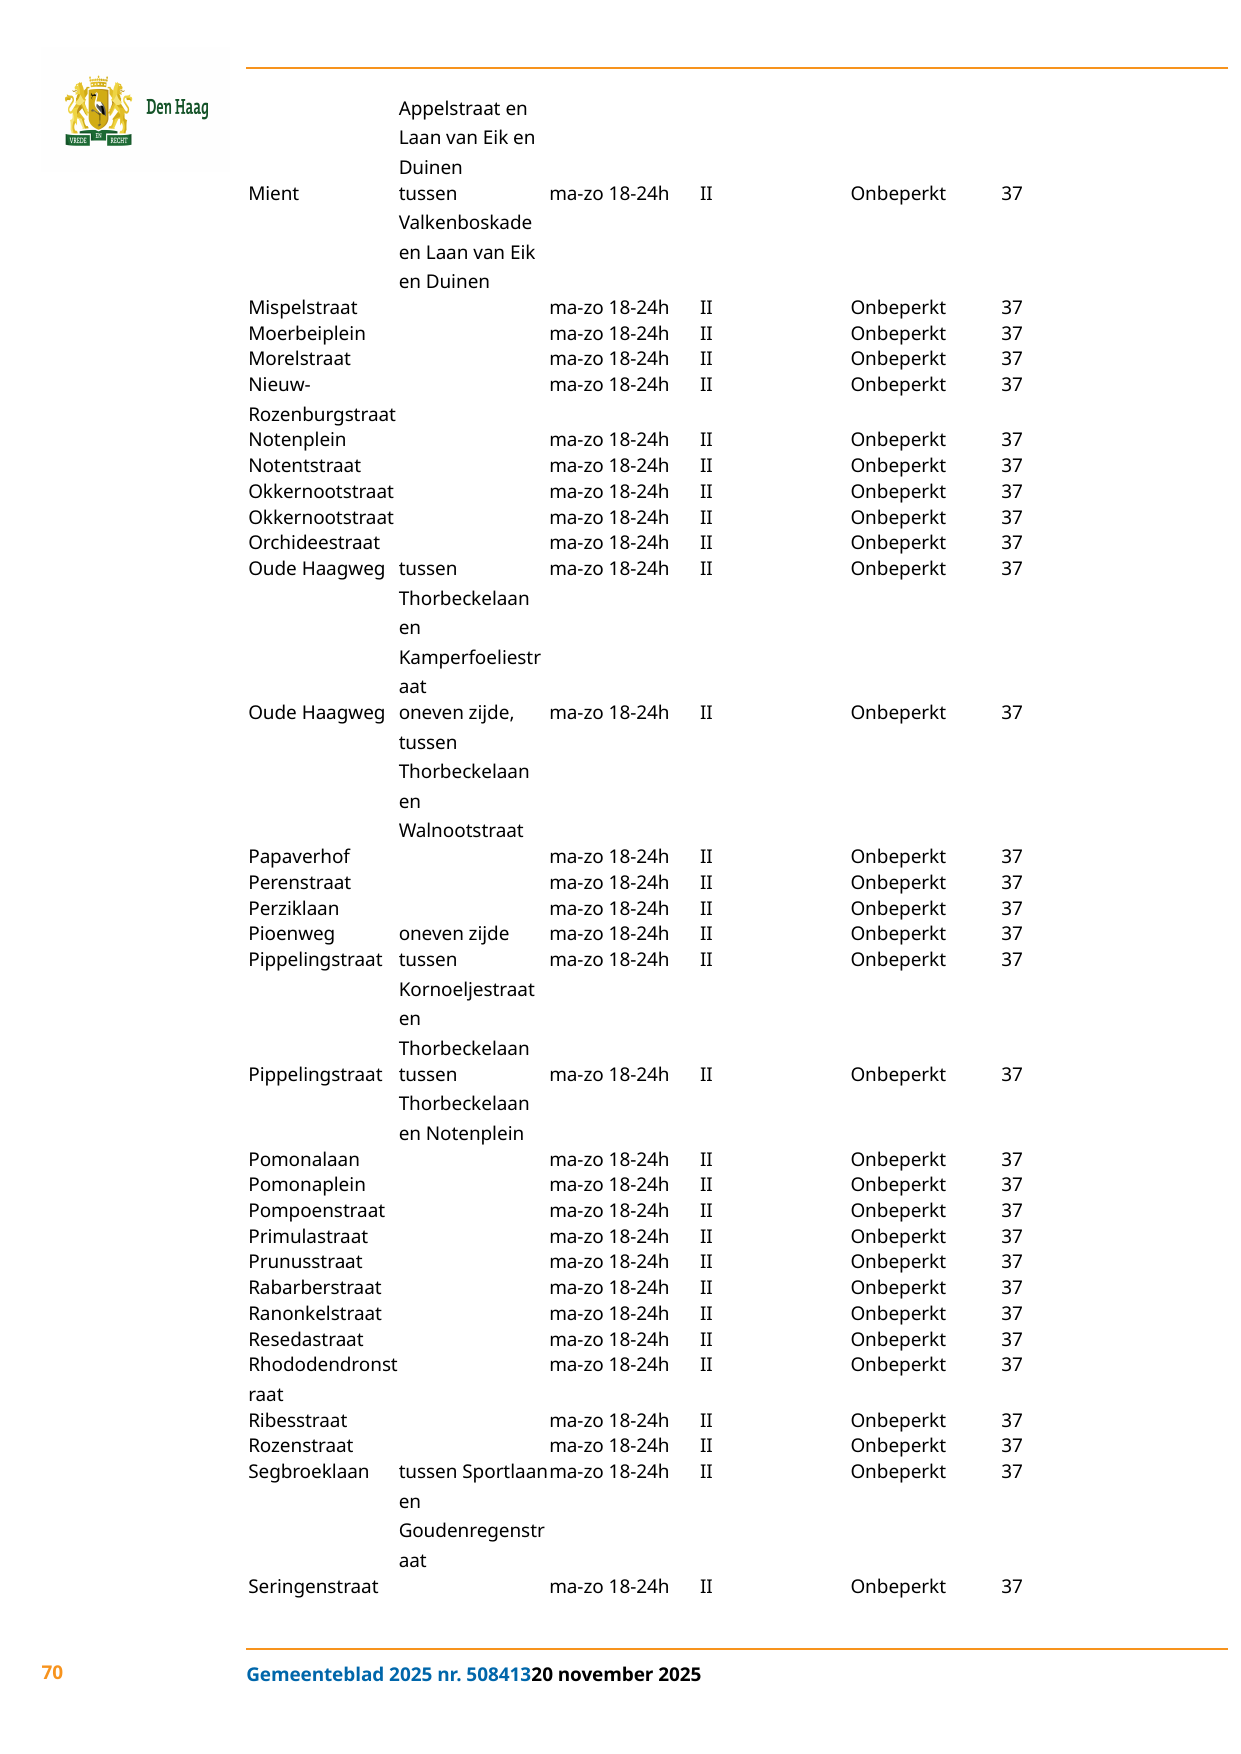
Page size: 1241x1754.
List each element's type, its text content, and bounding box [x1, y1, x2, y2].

table_cell Onbeperkt [850, 1352, 1001, 1407]
table_cell 37 [1001, 1352, 1152, 1407]
table_cell ma-zo 18-24h [549, 180, 700, 294]
table_cell [399, 1326, 549, 1352]
table_cell 37 [1001, 504, 1152, 529]
table_cell tussen Kornoeljestraat en Thorbeckelaan [399, 946, 549, 1061]
table_cell 37 [1001, 946, 1152, 1061]
table_cell tussen Thorbeckelaan en Notenplein [399, 1061, 549, 1146]
table_cell Perenstraat [248, 869, 398, 895]
table_cell 37 [1001, 1061, 1152, 1146]
table_cell ma-zo 18-24h [549, 346, 700, 371]
table_cell Notentstraat [248, 453, 398, 478]
table_cell II [700, 478, 850, 504]
table_cell Seringenstraat [248, 1573, 398, 1598]
table_cell [399, 1352, 549, 1407]
table_cell Onbeperkt [850, 869, 1001, 895]
table_cell [700, 95, 850, 180]
table_cell 37 [1001, 453, 1152, 478]
table_cell Pippelingstraat [248, 946, 398, 1061]
table_cell Onbeperkt [850, 555, 1001, 699]
table_cell 37 [1001, 1326, 1152, 1352]
table_cell [399, 371, 549, 427]
table_cell [399, 1171, 549, 1197]
table_cell ma-zo 18-24h [549, 1197, 700, 1223]
table_cell Orchideestraat [248, 530, 398, 555]
table_cell Mispelstraat [248, 294, 398, 320]
table_cell 37 [1001, 1407, 1152, 1433]
table_cell II [700, 346, 850, 371]
table_cell [399, 1223, 549, 1249]
table_cell Mient [248, 180, 398, 294]
table_cell 37 [1001, 1249, 1152, 1274]
table_cell II [700, 869, 850, 895]
table_cell Onbeperkt [850, 1326, 1001, 1352]
table_cell Onbeperkt [850, 478, 1001, 504]
table_cell Onbeperkt [850, 1249, 1001, 1274]
table_cell [399, 1249, 549, 1274]
table_cell Perziklaan [248, 895, 398, 921]
table_cell oneven zijde [399, 921, 549, 946]
table_cell ma-zo 18-24h [549, 844, 700, 869]
table_cell II [700, 1274, 850, 1300]
table_cell Oude Haagweg [248, 699, 398, 843]
table_cell ma-zo 18-24h [549, 530, 700, 555]
table_cell Notenplein [248, 427, 398, 452]
table_cell Primulastraat [248, 1223, 398, 1249]
table_cell Okkernootstraat [248, 478, 398, 504]
table_cell [399, 530, 549, 555]
table_cell II [700, 1458, 850, 1573]
table_cell 37 [1001, 1171, 1152, 1197]
table_cell Onbeperkt [850, 320, 1001, 346]
table_cell Pomonaplein [248, 1171, 398, 1197]
table_cell II [700, 1146, 850, 1171]
table_cell Onbeperkt [850, 1407, 1001, 1433]
table_cell II [700, 530, 850, 555]
table_cell Onbeperkt [850, 844, 1001, 869]
table_cell [399, 453, 549, 478]
table_cell II [700, 1300, 850, 1326]
table_cell Onbeperkt [850, 699, 1001, 843]
table_cell II [700, 427, 850, 452]
table_cell 37 [1001, 1146, 1152, 1171]
table_cell II [700, 180, 850, 294]
table_cell ma-zo 18-24h [549, 504, 700, 529]
table_cell Onbeperkt [850, 921, 1001, 946]
table_cell Onbeperkt [850, 1573, 1001, 1598]
table_cell [248, 95, 398, 180]
table_cell ma-zo 18-24h [549, 320, 700, 346]
table_cell tussen Thorbeckelaan en Kamperfoeliestraat [399, 555, 549, 699]
table_cell 37 [1001, 371, 1152, 427]
table_cell II [700, 844, 850, 869]
table_cell II [700, 1223, 850, 1249]
table_cell Rhododendronstraat [248, 1352, 398, 1407]
table_cell [399, 294, 549, 320]
table_cell 37 [1001, 555, 1152, 699]
table_cell ma-zo 18-24h [549, 478, 700, 504]
table_cell [399, 1300, 549, 1326]
table_cell Onbeperkt [850, 294, 1001, 320]
table_cell 37 [1001, 1197, 1152, 1223]
table_cell ma-zo 18-24h [549, 371, 700, 427]
table_cell ma-zo 18-24h [549, 555, 700, 699]
table_cell ma-zo 18-24h [549, 427, 700, 452]
table_cell Nieuw-Rozenburgstraat [248, 371, 398, 427]
table_cell [399, 895, 549, 921]
table_cell [399, 427, 549, 452]
table_cell [399, 1573, 549, 1598]
table_cell [399, 1407, 549, 1433]
table_cell II [700, 1433, 850, 1458]
table_cell II [700, 294, 850, 320]
table_cell 37 [1001, 844, 1152, 869]
table_cell Onbeperkt [850, 1061, 1001, 1146]
table_cell Onbeperkt [850, 1197, 1001, 1223]
table_cell II [700, 699, 850, 843]
table_cell II [700, 921, 850, 946]
table_cell [399, 504, 549, 529]
table_cell ma-zo 18-24h [549, 294, 700, 320]
table_cell Oude Haagweg [248, 555, 398, 699]
table_cell 37 [1001, 530, 1152, 555]
table_cell ma-zo 18-24h [549, 1458, 700, 1573]
table_cell Pioenweg [248, 921, 398, 946]
table_cell ma-zo 18-24h [549, 1249, 700, 1274]
table_cell II [700, 1197, 850, 1223]
table_cell Onbeperkt [850, 1274, 1001, 1300]
table_cell Pomonalaan [248, 1146, 398, 1171]
table_cell Onbeperkt [850, 1146, 1001, 1171]
table_cell Onbeperkt [850, 946, 1001, 1061]
table_cell Morelstraat [248, 346, 398, 371]
table_cell Moerbeiplein [248, 320, 398, 346]
table_cell 37 [1001, 1433, 1152, 1458]
table_cell [399, 346, 549, 371]
table_cell [399, 1146, 549, 1171]
table_cell Onbeperkt [850, 427, 1001, 452]
table_cell Onbeperkt [850, 1433, 1001, 1458]
table_cell [850, 95, 1001, 180]
table_cell [399, 1274, 549, 1300]
table_cell ma-zo 18-24h [549, 1352, 700, 1407]
table_cell ma-zo 18-24h [549, 1223, 700, 1249]
picture [41, 47, 231, 172]
table_cell 37 [1001, 346, 1152, 371]
table_cell Onbeperkt [850, 1171, 1001, 1197]
table_cell [1001, 95, 1152, 180]
table_cell Onbeperkt [850, 180, 1001, 294]
table_cell tussen Valkenboskade en Laan van Eik en Duinen [399, 180, 549, 294]
table_cell Pippelingstraat [248, 1061, 398, 1146]
table_cell Prunusstraat [248, 1249, 398, 1274]
table_cell Appelstraat en Laan van Eik en Duinen [399, 95, 549, 180]
table_cell 37 [1001, 1223, 1152, 1249]
table_cell Resedastraat [248, 1326, 398, 1352]
table_cell ma-zo 18-24h [549, 946, 700, 1061]
table_cell Ranonkelstraat [248, 1300, 398, 1326]
table_cell II [700, 453, 850, 478]
table_cell Onbeperkt [850, 453, 1001, 478]
table_cell Onbeperkt [850, 371, 1001, 427]
table_cell 37 [1001, 1274, 1152, 1300]
table_cell [399, 320, 549, 346]
table_cell II [700, 320, 850, 346]
table_cell Pompoenstraat [248, 1197, 398, 1223]
table_cell Papaverhof [248, 844, 398, 869]
table_cell II [700, 1573, 850, 1598]
table_cell II [700, 1326, 850, 1352]
table_cell ma-zo 18-24h [549, 1146, 700, 1171]
table_cell [399, 844, 549, 869]
table_cell ma-zo 18-24h [549, 1326, 700, 1352]
table_cell 37 [1001, 1573, 1152, 1598]
table_cell [399, 1433, 549, 1458]
table_cell II [700, 1352, 850, 1407]
table_cell ma-zo 18-24h [549, 1061, 700, 1146]
table_cell 37 [1001, 320, 1152, 346]
table_cell Rozenstraat [248, 1433, 398, 1458]
table_cell ma-zo 18-24h [549, 1573, 700, 1598]
table_cell [399, 1197, 549, 1223]
table_cell 37 [1001, 699, 1152, 843]
table_cell 37 [1001, 180, 1152, 294]
table_cell II [700, 371, 850, 427]
table_cell Segbroeklaan [248, 1458, 398, 1573]
table_cell ma-zo 18-24h [549, 895, 700, 921]
table_cell ma-zo 18-24h [549, 1407, 700, 1433]
table_cell II [700, 895, 850, 921]
table_cell 37 [1001, 427, 1152, 452]
table_cell 37 [1001, 1458, 1152, 1573]
table_cell Onbeperkt [850, 1223, 1001, 1249]
table_cell tussen Sportlaan en Goudenregenstraat [399, 1458, 549, 1573]
table_cell Onbeperkt [850, 346, 1001, 371]
table_cell 37 [1001, 478, 1152, 504]
table_cell ma-zo 18-24h [549, 1171, 700, 1197]
table_cell ma-zo 18-24h [549, 1433, 700, 1458]
table_cell ma-zo 18-24h [549, 921, 700, 946]
table_cell [399, 478, 549, 504]
table_cell Onbeperkt [850, 1458, 1001, 1573]
table_cell ma-zo 18-24h [549, 699, 700, 843]
table_cell Okkernootstraat [248, 504, 398, 529]
table_cell II [700, 1171, 850, 1197]
table_cell Rabarberstraat [248, 1274, 398, 1300]
table_cell ma-zo 18-24h [549, 1274, 700, 1300]
table_cell II [700, 555, 850, 699]
table_cell oneven zijde, tussen Thorbeckelaan en Walnootstraat [399, 699, 549, 843]
table_cell Onbeperkt [850, 1300, 1001, 1326]
table_cell II [700, 1407, 850, 1433]
table_cell [549, 95, 700, 180]
table_cell [399, 869, 549, 895]
table_cell 37 [1001, 895, 1152, 921]
table_cell Ribesstraat [248, 1407, 398, 1433]
table_cell ma-zo 18-24h [549, 869, 700, 895]
table_cell 37 [1001, 294, 1152, 320]
table_cell ma-zo 18-24h [549, 453, 700, 478]
table_cell 37 [1001, 1300, 1152, 1326]
table_cell II [700, 1061, 850, 1146]
table_cell ma-zo 18-24h [549, 1300, 700, 1326]
table_cell Onbeperkt [850, 895, 1001, 921]
table_cell 37 [1001, 869, 1152, 895]
table_cell Onbeperkt [850, 504, 1001, 529]
table_cell II [700, 946, 850, 1061]
table_cell Onbeperkt [850, 530, 1001, 555]
table_cell II [700, 1249, 850, 1274]
table_cell 37 [1001, 921, 1152, 946]
table_cell II [700, 504, 850, 529]
